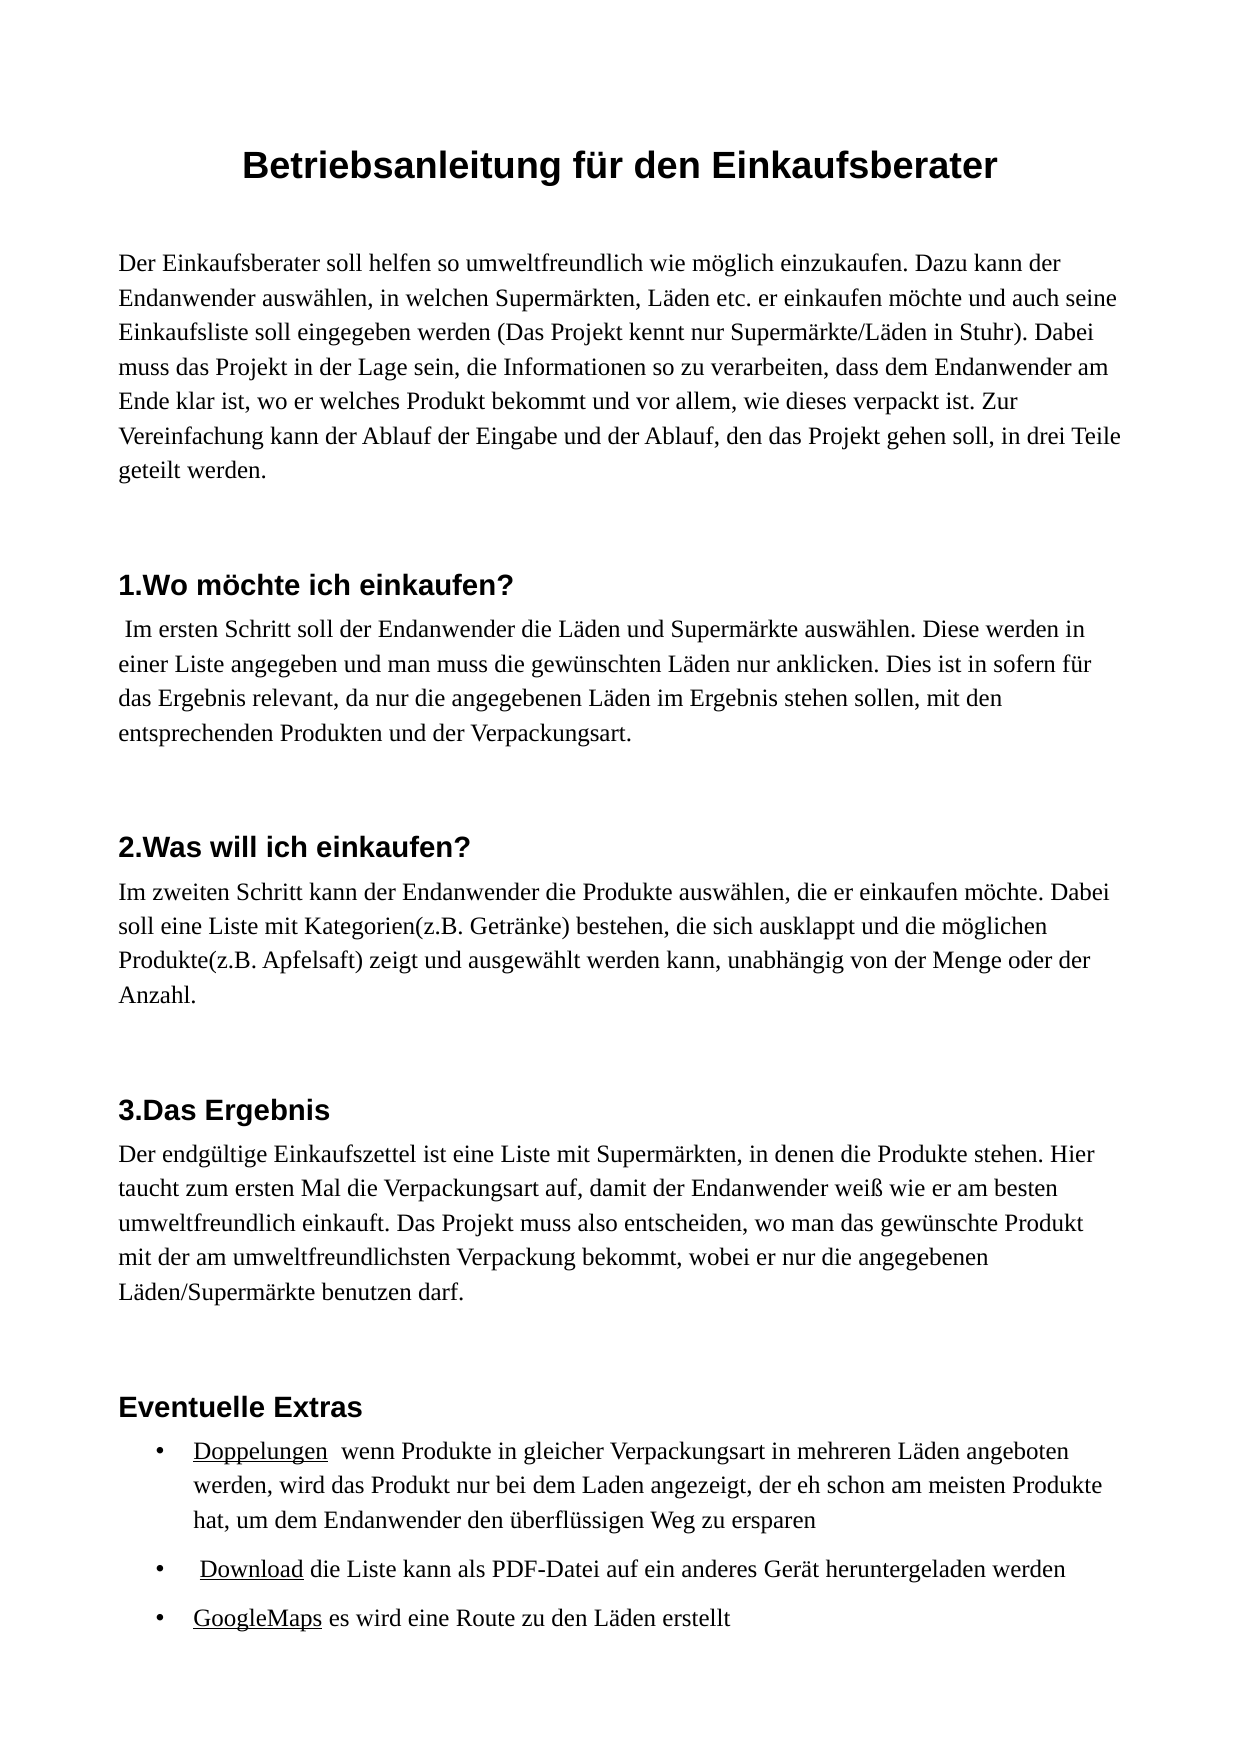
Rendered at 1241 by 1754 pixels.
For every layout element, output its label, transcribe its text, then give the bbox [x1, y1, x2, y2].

text Im ersten Schritt soll der Endanwender die Läden und Supermärkte auswählen. Diese werden in einer Liste angegeben und man muss die gewünschten Läden nur anklicken. Dies ist in sofern für das Ergebnis relevant, da nur die angegebenen Läden im Ergebnis stehen sollen, mit den entsprechenden Produkten und der Verpackungsart. [118, 614, 1122, 746]
list Download die Liste kann als PDF-Datei auf ein anderes Gerät heruntergeladen werden [156, 1554, 1122, 1583]
subtitle 1.Wo möchte ich einkaufen? [118, 568, 1122, 602]
subtitle Betriebsanleitung für den Einkaufsberater [118, 143, 1122, 187]
text Im zweiten Schritt kann der Endanwender die Produkte auswählen, die er einkaufen möchte. Dabei soll eine Liste mit Kategorien(z.B. Getränke) bestehen, die sich ausklappt und die möglichen Produkte(z.B. Apfelsaft) zeigt und ausgewählt werden kann, unabhängig von der Menge oder der Anzahl. [118, 877, 1122, 1009]
list Doppelungen wenn Produkte in gleicher Verpackungsart in mehreren Läden angeboten werden, wird das Produkt nur bei dem Laden angezeigt, der eh schon am meisten Produkte hat, um dem Endanwender den überflüssigen Weg zu ersparen [156, 1436, 1122, 1533]
subtitle 2.Was will ich einkaufen? [118, 830, 1122, 864]
text Der Einkaufsberater soll helfen so umweltfreundlich wie möglich einzukaufen. Dazu kann der Endanwender auswählen, in welchen Supermärkten, Läden etc. er einkaufen möchte und auch seine Einkaufsliste soll eingegeben werden (Das Projekt kennt nur Supermärkte/Läden in Stuhr). Dabei muss das Projekt in der Lage sein, die Informationen so zu verarbeiten, dass dem Endanwender am Ende klar ist, wo er welches Produkt bekommt und vor allem, wie dieses verpackt ist. Zur Vereinfachung kann der Ablauf der Eingabe und der Ablauf, den das Projekt gehen soll, in drei Teile geteilt werden. [118, 248, 1122, 484]
text Der endgültige Einkaufszettel ist eine Liste mit Supermärkten, in denen die Produkte stehen. Hier taucht zum ersten Mal die Verpackungsart auf, damit der Endanwender weiß wie er am besten umweltfreundlich einkauft. Das Projekt muss also entscheiden, wo man das gewünschte Produkt mit der am umweltfreundlichsten Verpackung bekommt, wobei er nur die angegebenen Läden/Supermärkte benutzen darf. [118, 1139, 1122, 1306]
subtitle Eventuelle Extras [118, 1389, 1122, 1423]
list GoogleMaps es wird eine Route zu den Läden erstellt [156, 1603, 1122, 1632]
subtitle 3.Das Ergebnis [118, 1093, 1122, 1126]
